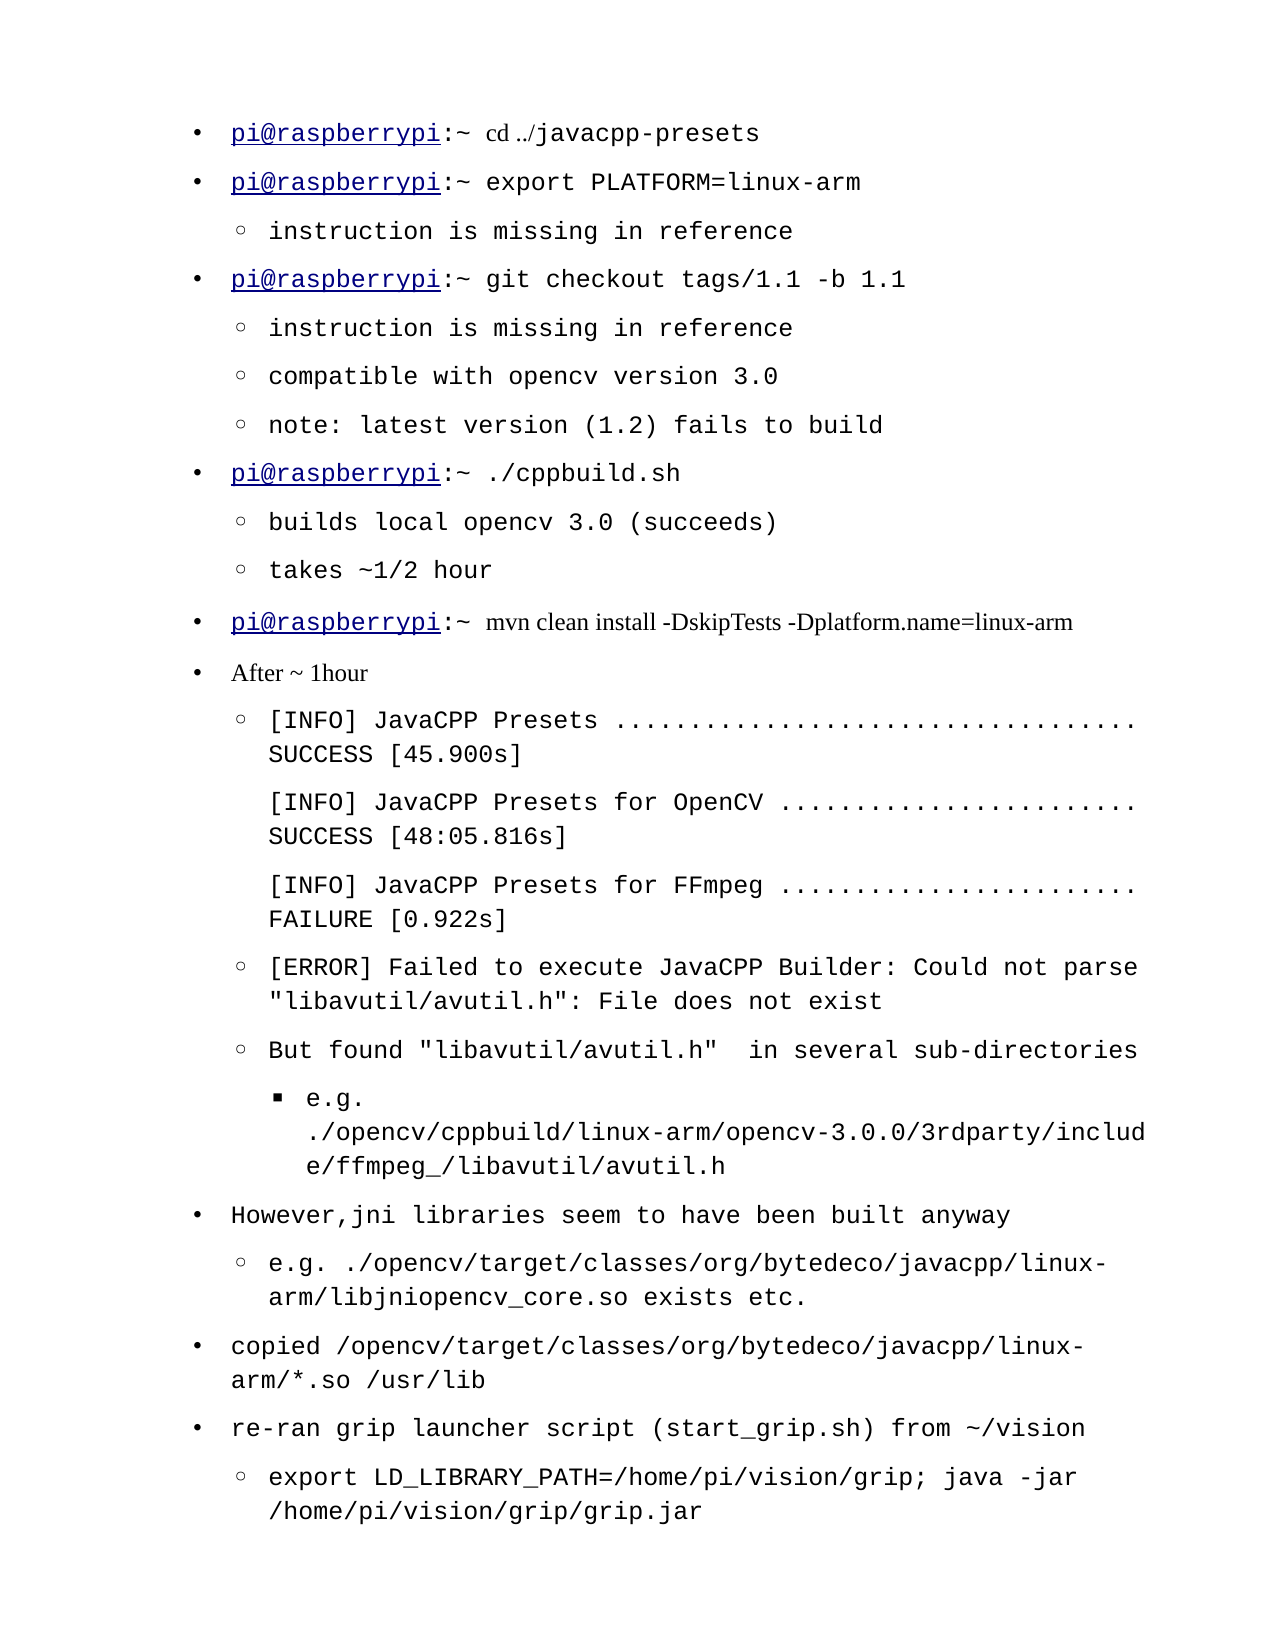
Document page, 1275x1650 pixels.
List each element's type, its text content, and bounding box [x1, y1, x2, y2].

list export LD_LIBRARY_PATH=/home/pi/vision/grip; java -jar /home/pi/vision/grip/grip.jar [231, 1464, 1157, 1527]
list builds local opencv 3.0 (succeeds) [231, 509, 1157, 538]
list After ~ 1hour [193, 658, 1157, 687]
list copied /opencv/target/classes/org/bytedeco/javacpp/linux-arm/*.so /usr/lib [193, 1333, 1157, 1396]
list pi@raspberrypi:~ git checkout tags/1.1 -b 1.1 [193, 267, 1157, 295]
list compatible with opencv version 3.0 [231, 364, 1157, 392]
list e.g. ./opencv/cppbuild/linux-arm/opencv-3.0.0/3rdparty/include/ffmpeg_/libavutil/avutil.h [268, 1086, 1157, 1182]
list But found "libavutil/avutil.h" in several sub-directories [231, 1037, 1157, 1066]
list pi@raspberrypi:~ cd ../javacpp-presets [193, 118, 1157, 149]
list instruction is missing in reference [231, 218, 1157, 247]
list pi@raspberrypi:~ export PLATFORM=linux-arm [193, 170, 1157, 198]
list However,jni libraries seem to have been built anyway [193, 1202, 1157, 1231]
list note: latest version (1.2) fails to build [231, 412, 1157, 441]
list pi@raspberrypi:~ mvn clean install -DskipTests -Dplatform.name=linux-arm [193, 607, 1157, 637]
list [INFO] JavaCPP Presets ................................... SUCCESS [45.900s] [231, 707, 1157, 769]
list e.g. ./opencv/target/classes/org/bytedeco/javacpp/linux-arm/libjniopencv_core.so exists etc. [231, 1251, 1157, 1313]
text [INFO] JavaCPP Presets for OpenCV ........................ SUCCESS [48:05.816s] [268, 790, 1157, 852]
list pi@raspberrypi:~ ./cppbuild.sh [193, 461, 1157, 489]
list [ERROR] Failed to execute JavaCPP Builder: Could not parse "libavutil/avutil.h": File does not exist [231, 955, 1157, 1017]
list instruction is missing in reference [231, 315, 1157, 344]
text [INFO] JavaCPP Presets for FFmpeg ........................ FAILURE [0.922s] [268, 872, 1157, 934]
list re-ran grip launcher script (start_grip.sh) from ~/vision [193, 1416, 1157, 1444]
list takes ~1/2 hour [231, 558, 1157, 586]
